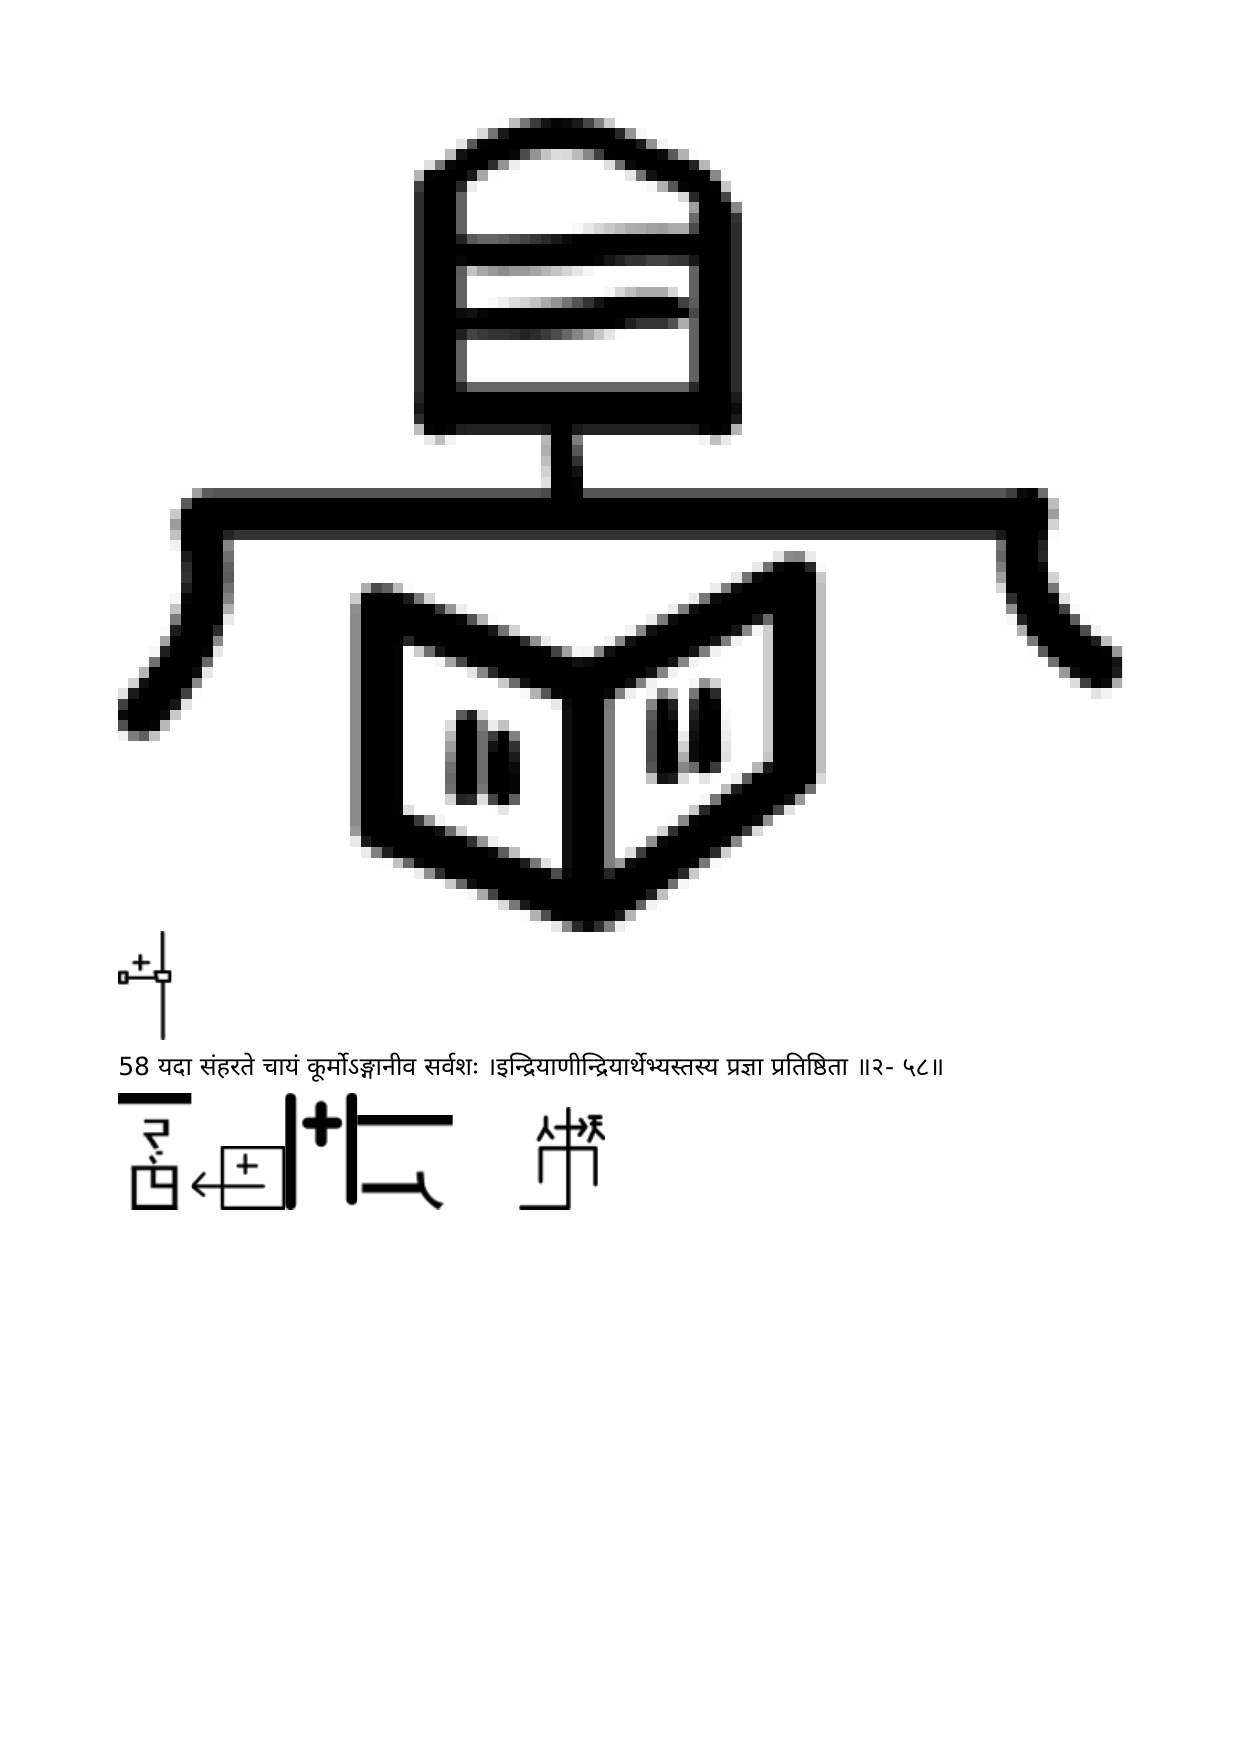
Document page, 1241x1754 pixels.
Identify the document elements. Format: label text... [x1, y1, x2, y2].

picture [519, 1107, 606, 1210]
text 58 यदा संहरते चायं कूर्मोऽङ्गानीव सर्वशः ।इन्द्रियाणीन्द्रियार्थेभ्यस्तस्य प्रज्ञा प्रतिष्ठिता ॥२- ५८॥ [118, 1052, 1122, 1081]
picture [118, 118, 1123, 1040]
picture [118, 1093, 453, 1210]
